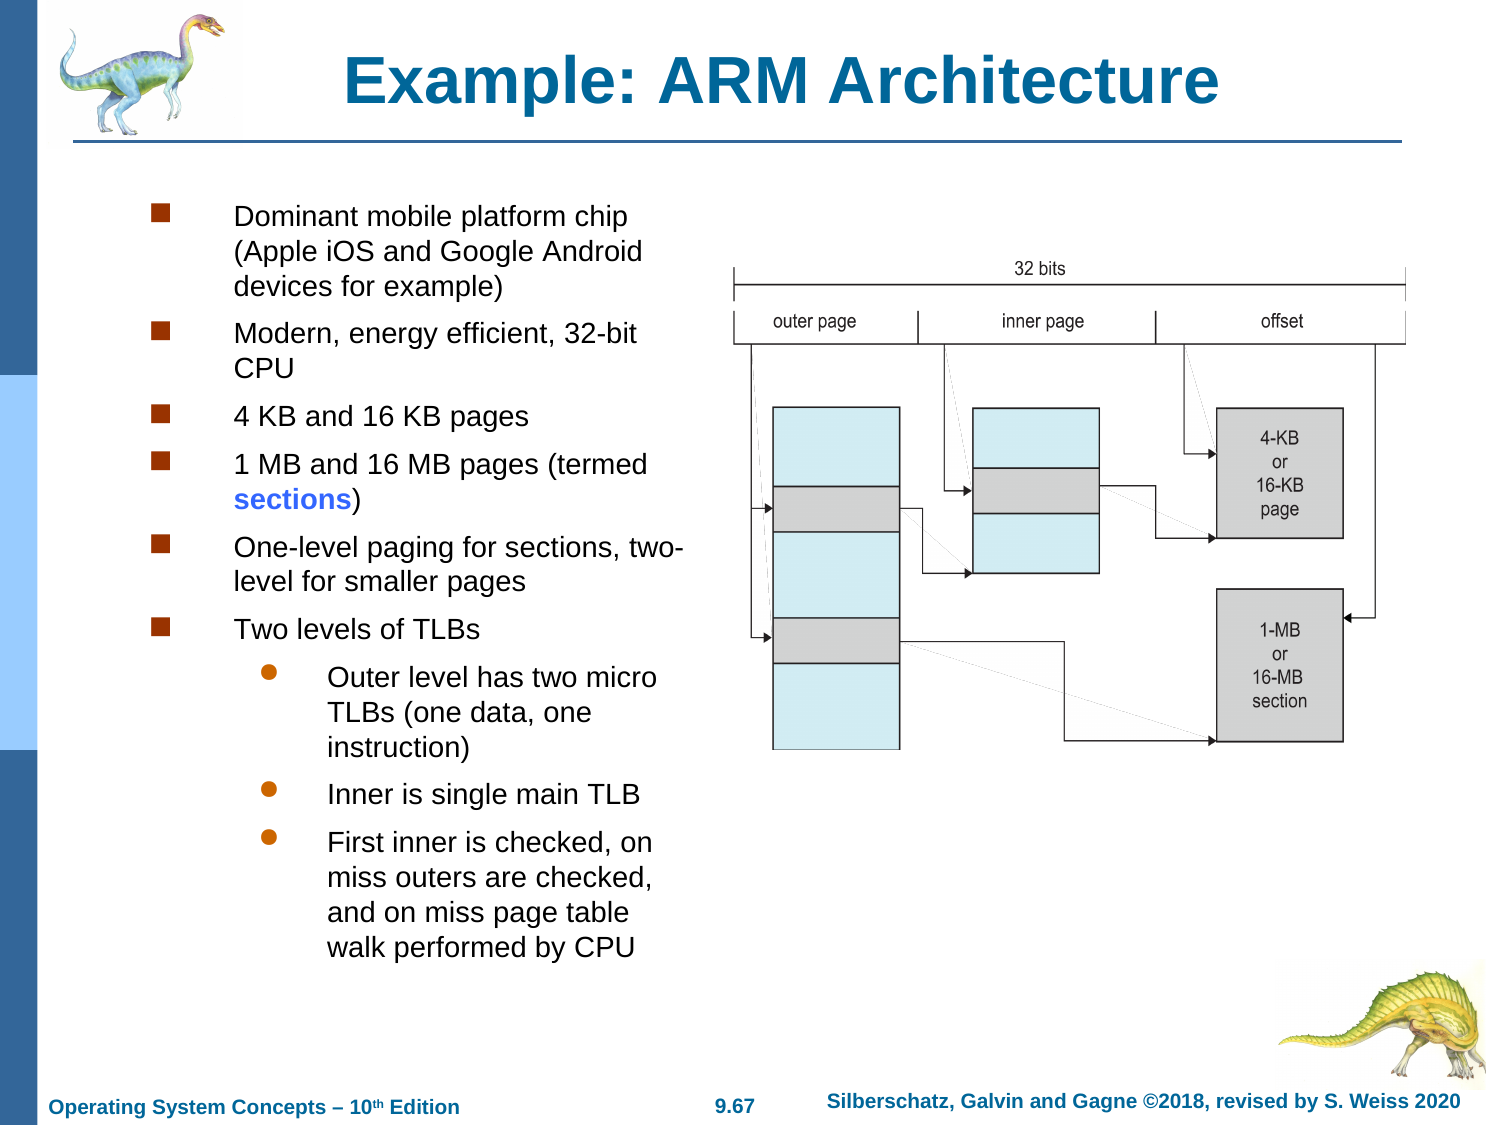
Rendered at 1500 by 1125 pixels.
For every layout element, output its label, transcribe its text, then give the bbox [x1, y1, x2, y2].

title Example: ARM Architecture [136, 29, 1428, 125]
picture [1275, 959, 1486, 1090]
text_box Dominant mobile platform chip (Apple iOS and Google Android devices for example) Modern, energy efficient, 32-bit CPU 4 KB and 16 KB pages 1 MB and 16 MB pages (termed sections) One-level paging for sections, two-level for smaller pages Two levels of TLBs Outer level has two micro TLBs (one data, one instruction) Inner is single main TLB First inner is checked, on miss outers are checked, and on miss page table walk performed by CPU [142, 191, 704, 1036]
picture [46, 0, 243, 149]
picture [733, 258, 1406, 750]
